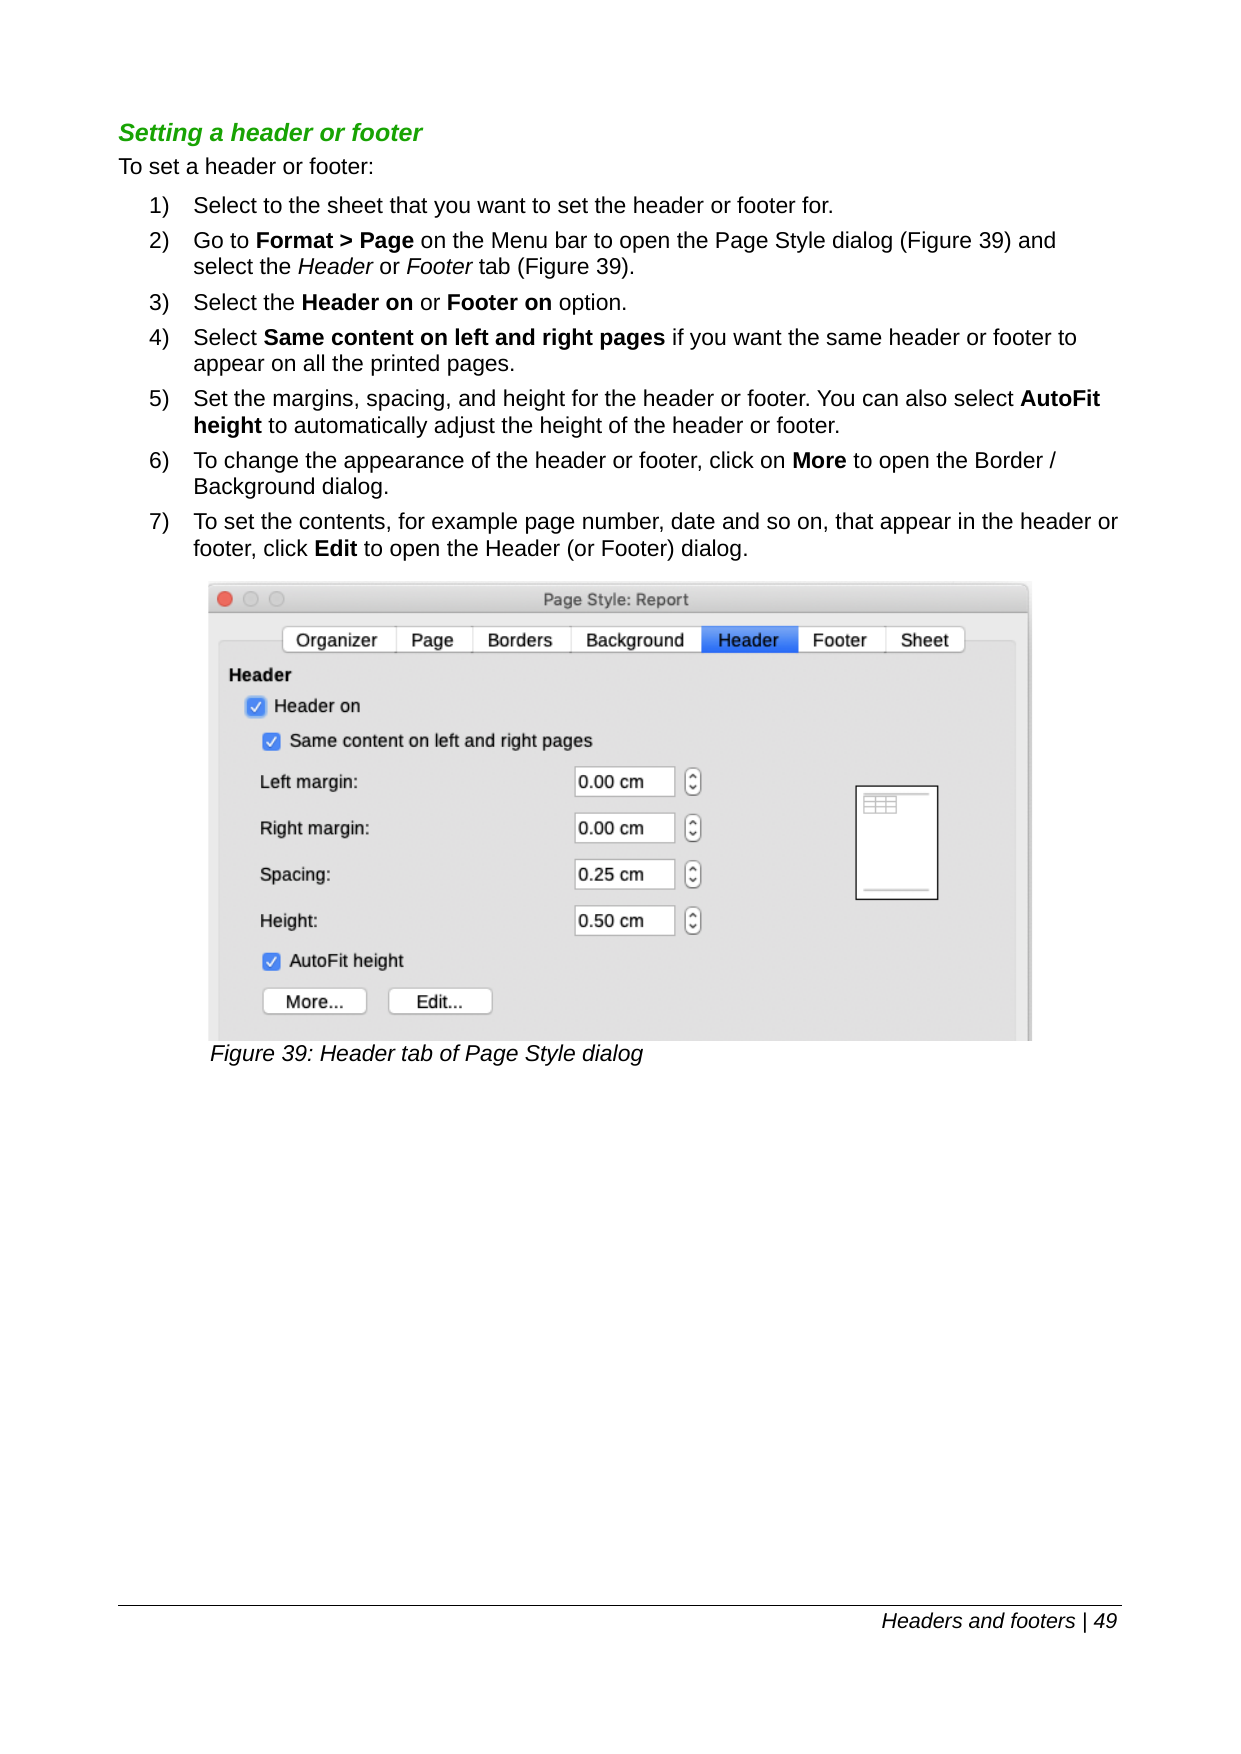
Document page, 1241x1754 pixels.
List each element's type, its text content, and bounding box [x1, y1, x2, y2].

list To set a header or footer: [118, 153, 1122, 179]
list Select the Header on or Footer on option. [169, 288, 1122, 315]
list Select Same content on left and right pages if you want the same header or footer to appear on all the printed pages. [169, 324, 1122, 376]
list Select to the sheet that you want to set the header or footer for. [169, 192, 1122, 218]
list Go to Format > Page on the Menu bar to open the Page Style dialog (Figure 39) and select the Header or Footer tab (Figure 39). [169, 227, 1122, 279]
list To change the appearance of the header or footer, click on More to open the Border / Background dialog. [169, 447, 1122, 499]
picture [208, 581, 1033, 1041]
subtitle Setting a header or footer [118, 118, 1122, 147]
list Set the margins, spacing, and height for the header or footer. You can also select AutoFit height to automatically adjust the height of the header or footer. [169, 385, 1122, 438]
list To set the contents, for example page number, date and so on, that appear in the header or footer, click Edit to open the Header (or Footer) dialog. [169, 508, 1122, 561]
text Figure 39: Header tab of Page Style dialog [210, 1041, 1030, 1067]
